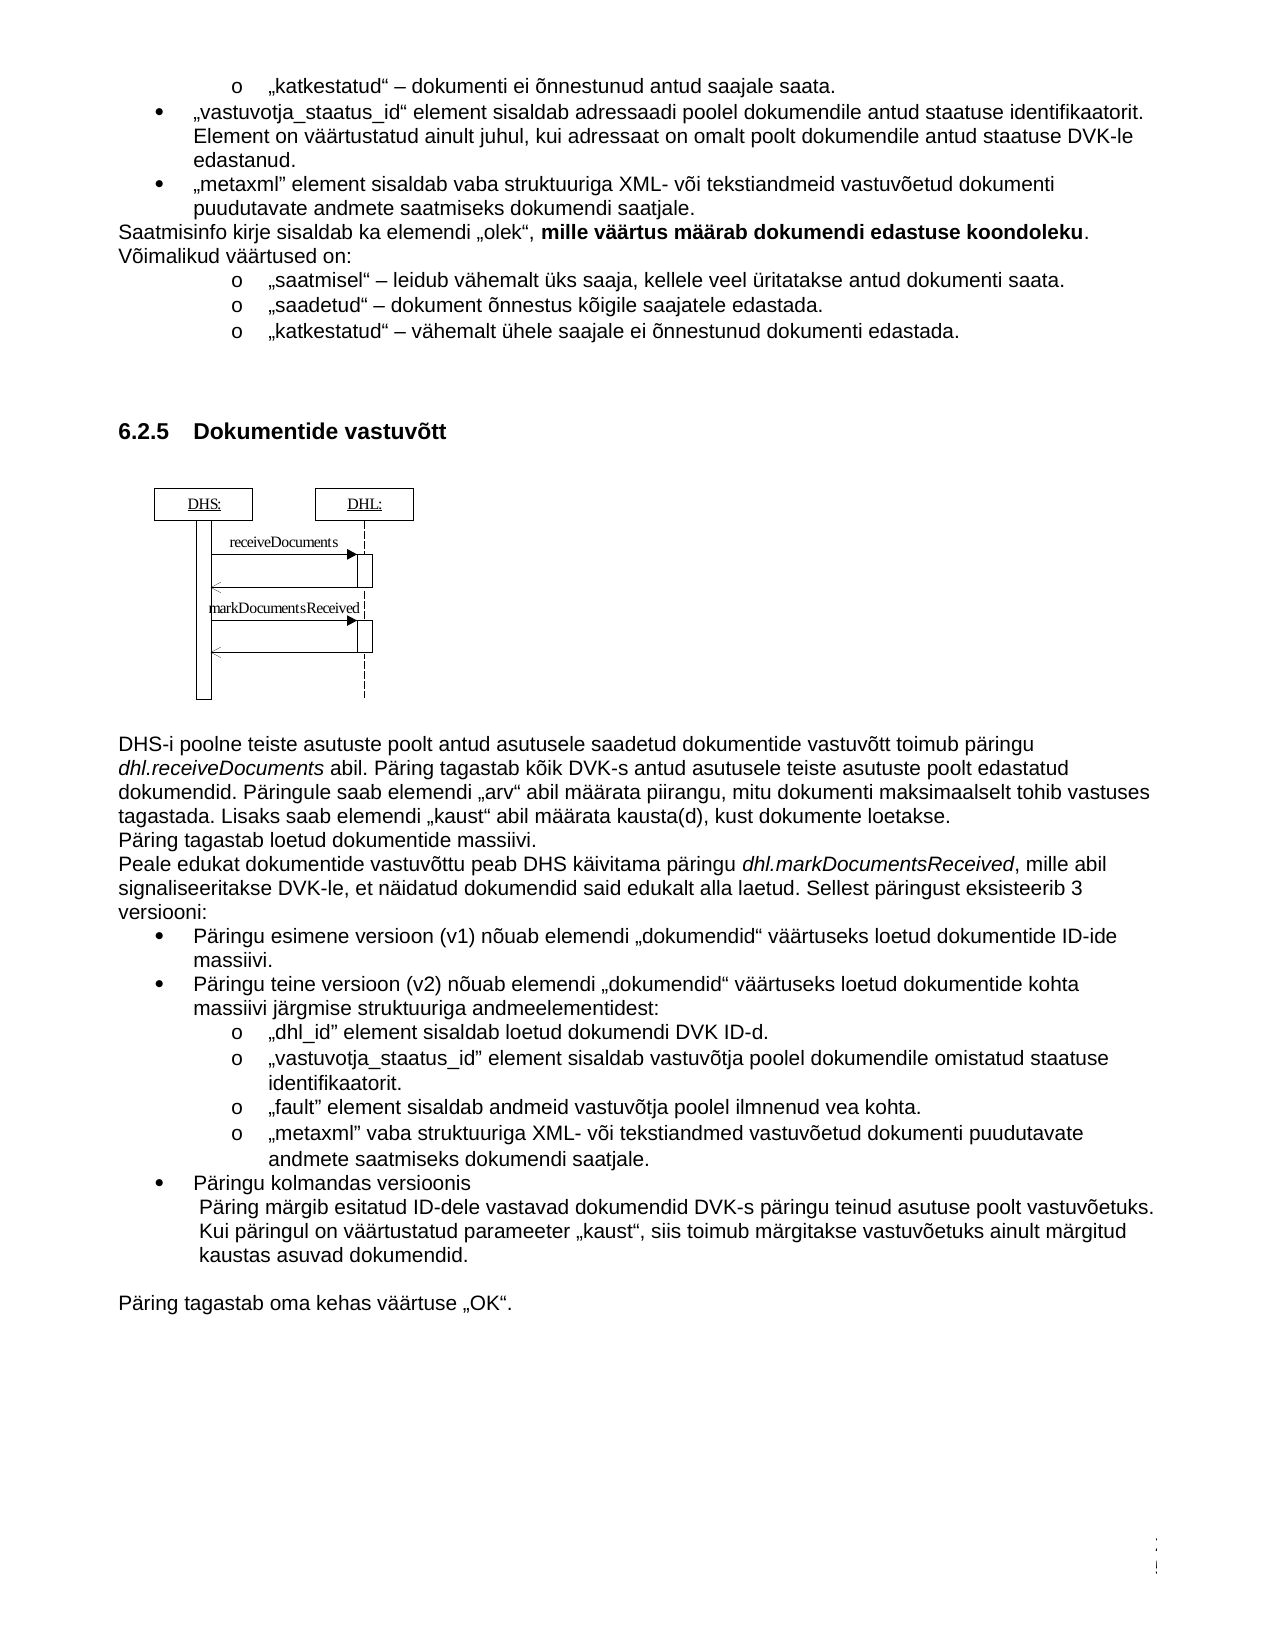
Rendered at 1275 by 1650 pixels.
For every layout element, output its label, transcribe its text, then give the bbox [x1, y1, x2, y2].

text Peale edukat dokumentide vastuvõttu peab DHS käivitama päringu dhl.markDocumentsReceived, mille abil signaliseeritakse DVK-le, et näidatud dokumendid said edukalt alla laetud. Sellest päringust eksisteerib 3 versiooni: [118, 852, 1157, 923]
list „dhl_id” element sisaldab loetud dokumendi DVK ID-d. [231, 1019, 1157, 1045]
list „katkestatud“ – dokumenti ei õnnestunud antud saajale saata. [231, 74, 1157, 99]
subtitle Dokumentide vastuvõtt [118, 418, 1157, 444]
list Päringu teine versioon (v2) nõuab elemendi „dokumendid“ väärtuseks loetud dokumentide kohta massiivi järgmise struktuuriga andmeelementidest: [156, 971, 1157, 1019]
list „metaxml” vaba struktuuriga XML- või tekstiandmed vastuvõetud dokumenti puudutavate andmete saatmiseks dokumendi saatjale. [231, 1121, 1157, 1171]
list Päringu kolmandas versioonis [156, 1171, 1157, 1195]
list Päringu esimene versioon (v1) nõuab elemendi „dokumendid“ väärtuseks loetud dokumentide ID-ide massiivi. [156, 923, 1157, 971]
text Saatmisinfo kirje sisaldab ka elemendi „olek“, mille väärtus määrab dokumendi edastuse koondoleku. Võimalikud väärtused on: [118, 219, 1157, 267]
list „saadetud“ – dokument õnnestus kõigile saajatele edastada. [231, 293, 1157, 319]
text Päring tagastab loetud dokumentide massiivi. [118, 828, 1157, 852]
list „vastuvotja_staatus_id” element sisaldab vastuvõtja poolel dokumendile omistatud staatuse identifikaatorit. [231, 1045, 1157, 1095]
text Päring tagastab oma kehas väärtuse „OK“. [118, 1291, 1157, 1314]
list „metaxml” element sisaldab vaba struktuuriga XML- või tekstiandmeid vastuvõetud dokumenti puudutavate andmete saatmiseks dokumendi saatjale. [156, 172, 1157, 219]
list „katkestatud“ – vähemalt ühele saajale ei õnnestunud dokumenti edastada. [231, 319, 1157, 345]
text DHS-i poolne teiste asutuste poolt antud asutusele saadetud dokumentide vastuvõtt toimub päringu dhl.receiveDocuments abil. Päring tagastab kõik DVK-s antud asutusele teiste asutuste poolt edastatud dokumendid. Päringule saab elemendi „arv“ abil määrata piirangu, mitu dokumenti maksimaalselt tohib vastuses tagastada. Lisaks saab elemendi „kaust“ abil määrata kausta(d), kust dokumente loetakse. [118, 732, 1157, 828]
list „fault” element sisaldab andmeid vastuvõtja poolel ilmnenud vea kohta. [231, 1095, 1157, 1121]
text Päring märgib esitatud ID-dele vastavad dokumendid DVK-s päringu teinud asutuse poolt vastuvõetuks. Kui päringul on väärtustatud parameeter „kaust“, siis toimub märgitakse vastuvõetuks ainult märgitud kaustas asuvad dokumendid. [199, 1195, 1157, 1267]
list „saatmisel“ – leidub vähemalt üks saaja, kellele veel üritatakse antud dokumenti saata. [231, 267, 1157, 293]
list „vastuvotja_staatus_id“ element sisaldab adressaadi poolel dokumendile antud staatuse identifikaatorit. Element on väärtustatud ainult juhul, kui adressaat on omalt poolt dokumendile antud staatuse DVK-le edastanud. [156, 99, 1157, 172]
